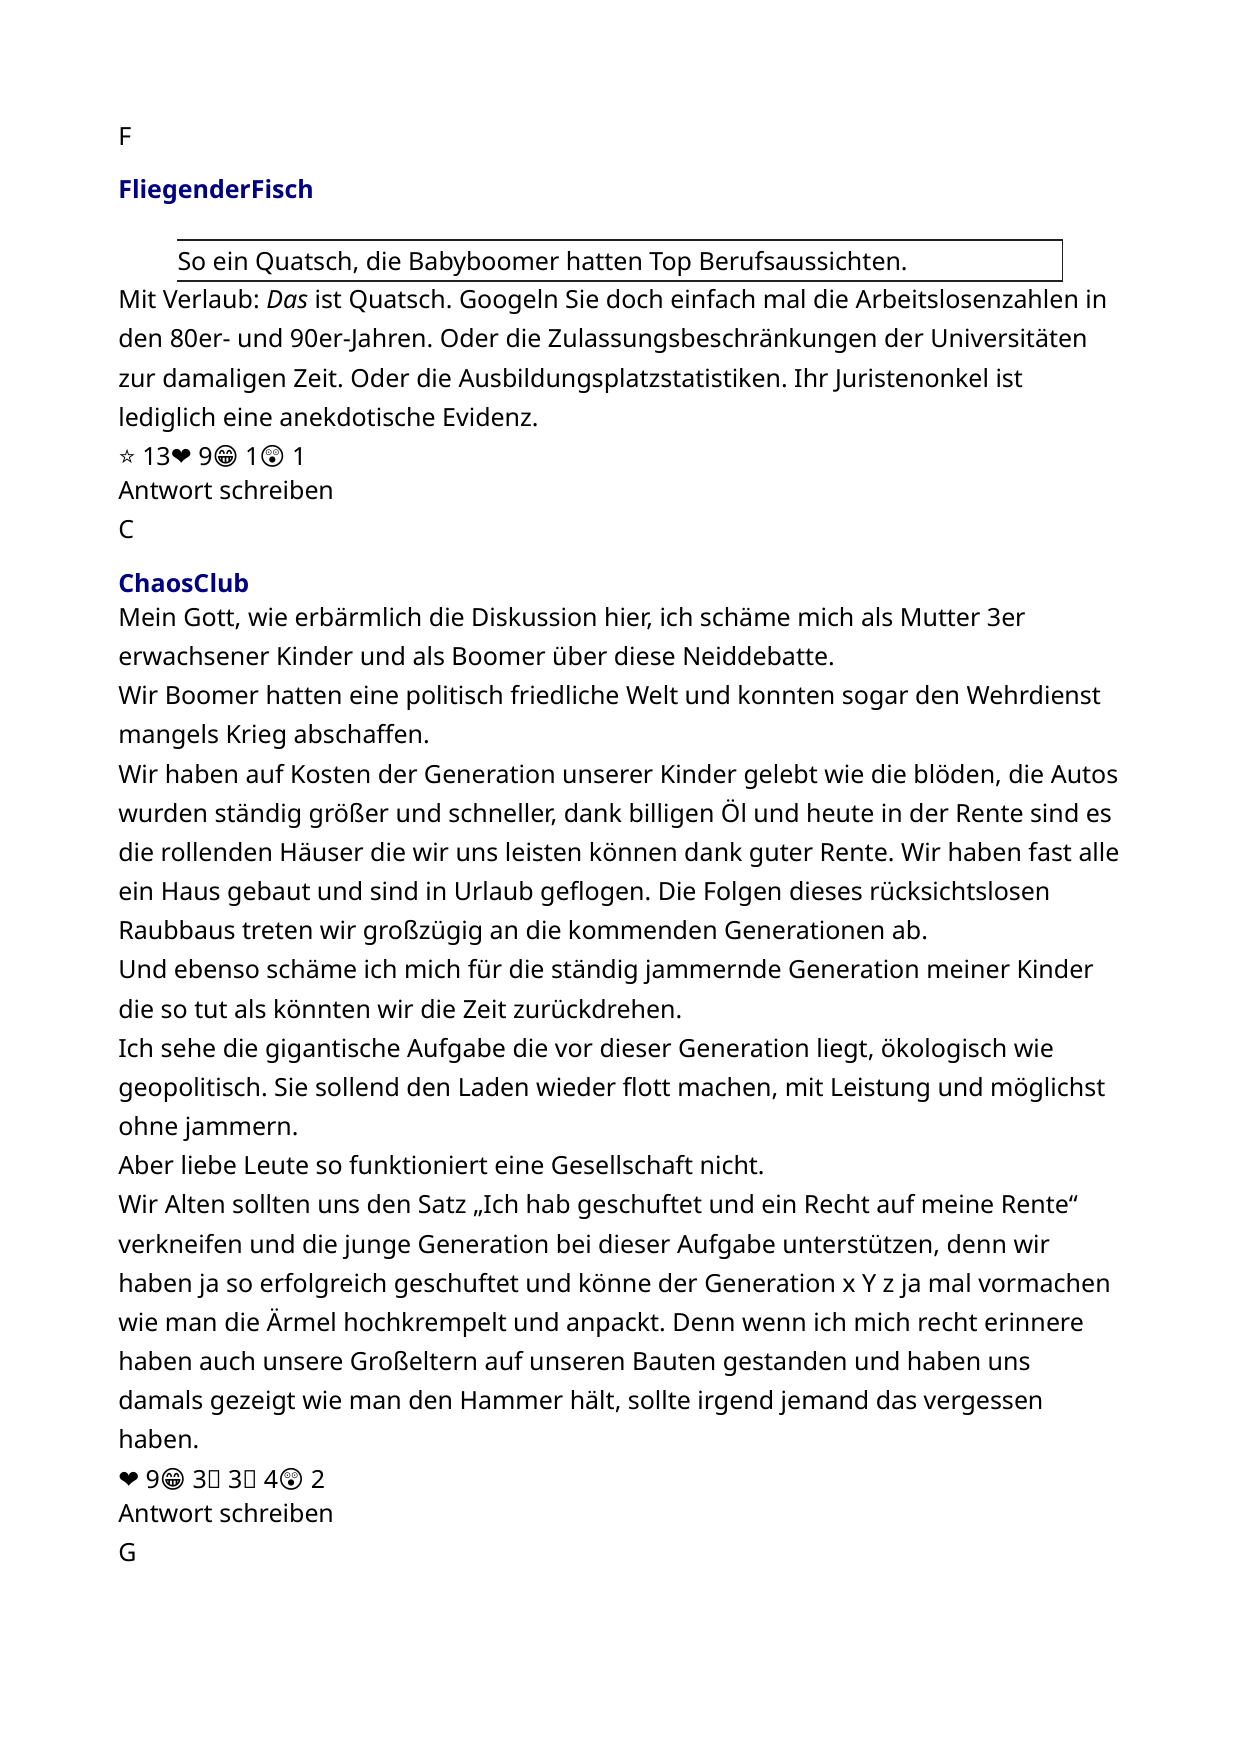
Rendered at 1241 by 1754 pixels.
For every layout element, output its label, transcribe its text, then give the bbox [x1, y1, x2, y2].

text ❤️ 9😁 3🙁 3🤨 4😲 2 [118, 1461, 1122, 1495]
text So ein Quatsch, die Babyboomer hatten Top Berufsaussichten. [177, 241, 1062, 280]
subtitle ChaosClub [118, 566, 1122, 600]
text C [118, 512, 1122, 546]
text Mein Gott, wie erbärmlich die Diskussion hier, ich schäme mich als Mutter 3er erwachsener Kinder und als Boomer über diese Neiddebatte. [118, 600, 1122, 673]
text Antwort schreiben [118, 473, 1122, 507]
text Ich sehe die gigantische Aufgabe die vor dieser Generation liegt, ökologisch wie geopolitisch. Sie sollend den Laden wieder flott machen, mit Leistung und möglichst ohne jammern. [118, 1031, 1122, 1143]
subtitle FliegenderFisch [118, 172, 1122, 206]
text Wir haben auf Kosten der Generation unserer Kinder gelebt wie die blöden, die Autos wurden ständig größer und schneller, dank billigen Öl und heute in der Rente sind es die rollenden Häuser die wir uns leisten können dank guter Rente. Wir haben fast alle ein Haus gebaut und sind in Urlaub geflogen. Die Folgen dieses rücksichtslosen Raubbaus treten wir großzügig an die kommenden Generationen ab. [118, 756, 1122, 947]
text F [118, 118, 1122, 152]
text Aber liebe Leute so funktioniert eine Gesellschaft nicht. [118, 1148, 1122, 1182]
text Mit Verlaub: Das ist Quatsch. Googeln Sie doch einfach mal die Arbeitslosenzahlen in den 80er- und 90er-Jahren. Oder die Zulassungsbeschränkungen der Universitäten zur damaligen Zeit. Oder die Ausbildungsplatzstatistiken. Ihr Juristenonkel ist lediglich eine anekdotische Evidenz. [118, 282, 1122, 433]
text Und ebenso schäme ich mich für die ständig jammernde Generation meiner Kinder die so tut als könnten wir die Zeit zurückdrehen. [118, 952, 1122, 1025]
text Wir Boomer hatten eine politisch friedliche Welt und konnten sogar den Wehrdienst mangels Krieg abschaffen. [118, 678, 1122, 751]
text ⭐️ 13❤️ 9😁 1😲 1 [118, 439, 1122, 473]
text G [118, 1534, 1122, 1569]
text Antwort schreiben [118, 1495, 1122, 1529]
text Wir Alten sollten uns den Satz „Ich hab geschuftet und ein Recht auf meine Rente“ verkneifen und die junge Generation bei dieser Aufgabe unterstützen, denn wir haben ja so erfolgreich geschuftet und könne der Generation x Y z ja mal vormachen wie man die Ärmel hochkrempelt und anpackt. Denn wenn ich mich recht erinnere haben auch unsere Großeltern auf unseren Bauten gestanden und haben uns damals gezeigt wie man den Hammer hält, sollte irgend jemand das vergessen haben. [118, 1187, 1122, 1456]
